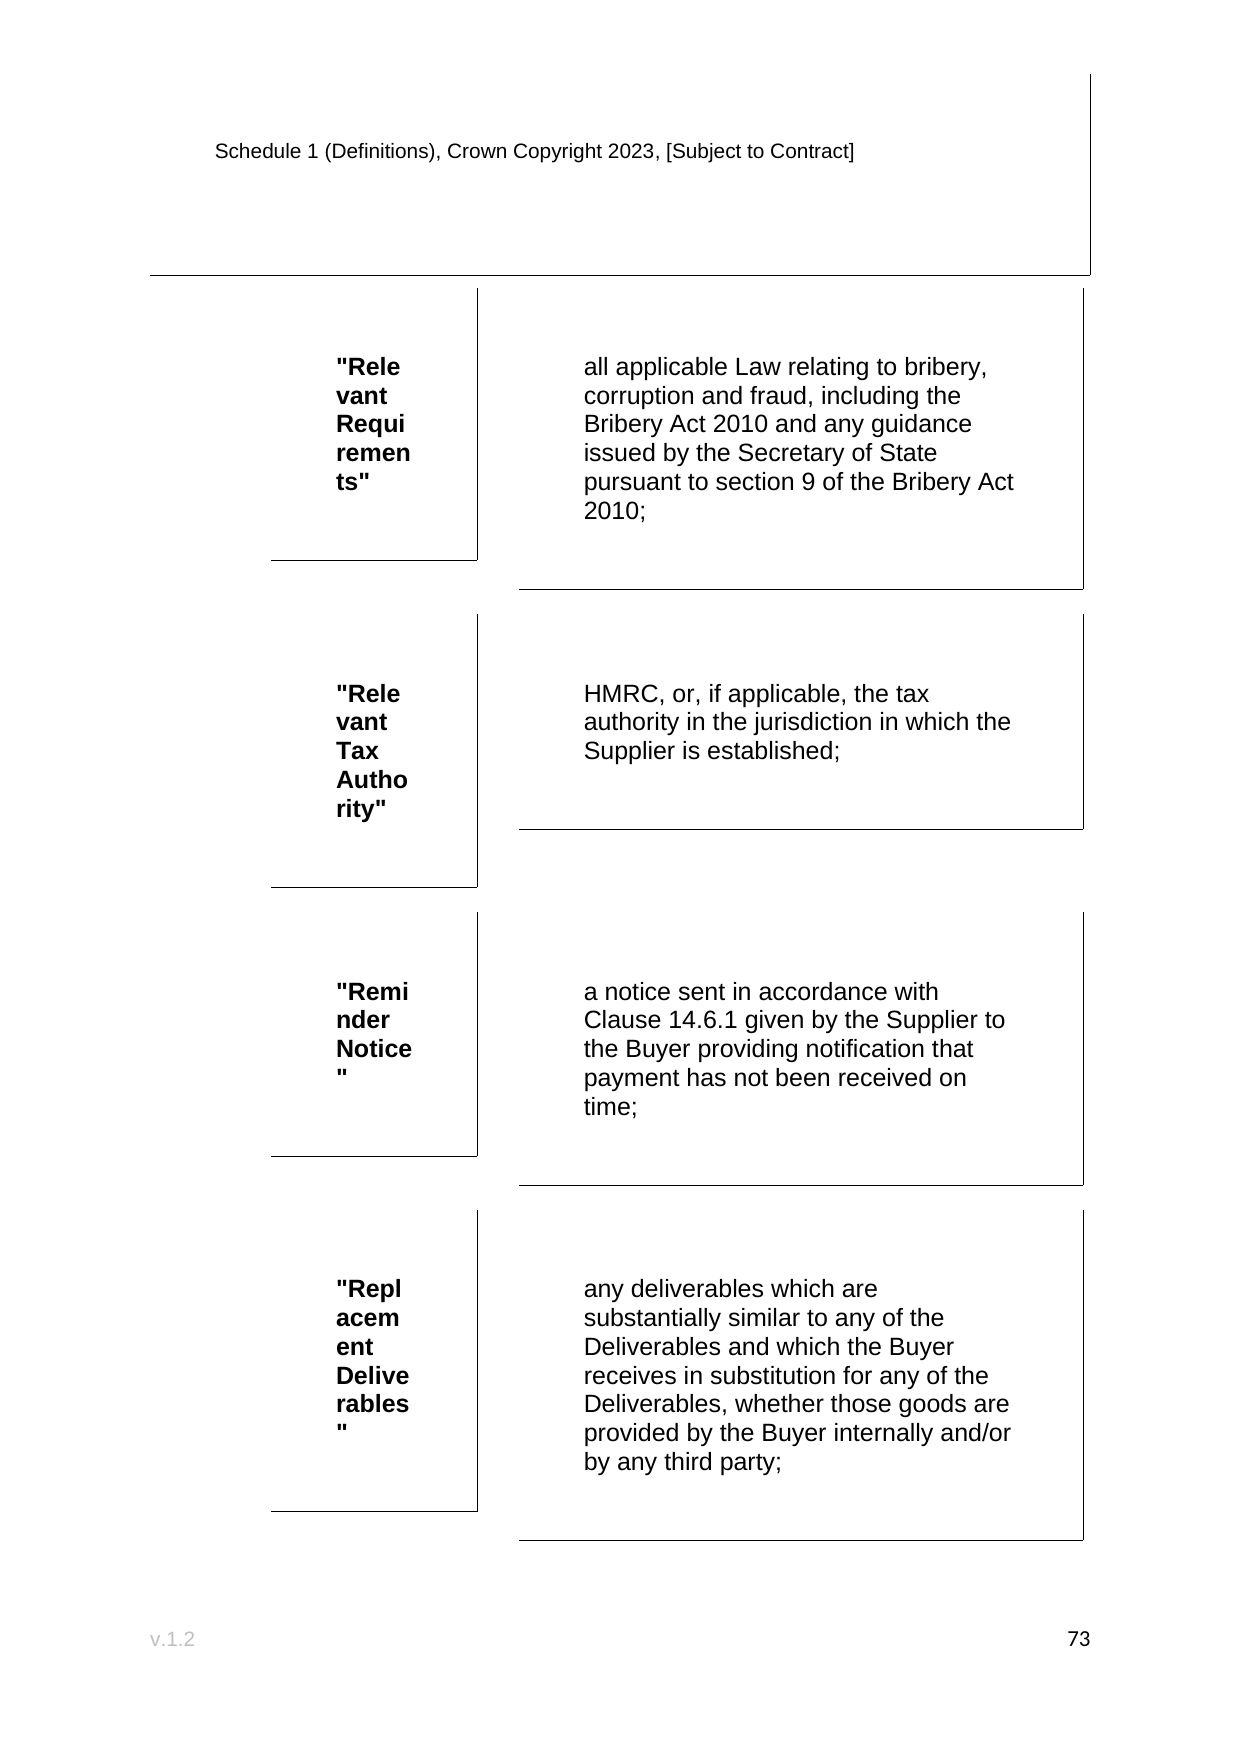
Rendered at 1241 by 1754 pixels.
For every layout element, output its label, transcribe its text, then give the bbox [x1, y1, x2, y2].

table_cell "Replacement Deliverables" [254, 1198, 489, 1553]
table_cell "Relevant Tax Authority" [254, 602, 489, 899]
table_cell all applicable Law relating to bribery, corruption and fraud, including the Bribery Act 2010 and any guidance issued by the Secretary of State pursuant to section 9 of the Bribery Act 2010; [489, 275, 1095, 602]
table_cell HMRC, or, if applicable, the tax authority in the jurisdiction in which the Supplier is established; [489, 602, 1095, 899]
table_cell "Reminder Notice" [254, 900, 489, 1197]
table_cell a notice sent in accordance with Clause 14.6.1 given by the Supplier to the Buyer providing notification that payment has not been received on time; [489, 900, 1095, 1197]
table_cell any deliverables which are substantially similar to any of the Deliverables and which the Buyer receives in substitution for any of the Deliverables, whether those goods are provided by the Buyer internally and/or by any third party; [489, 1198, 1095, 1553]
table_cell "Relevant Requirements" [254, 275, 489, 602]
